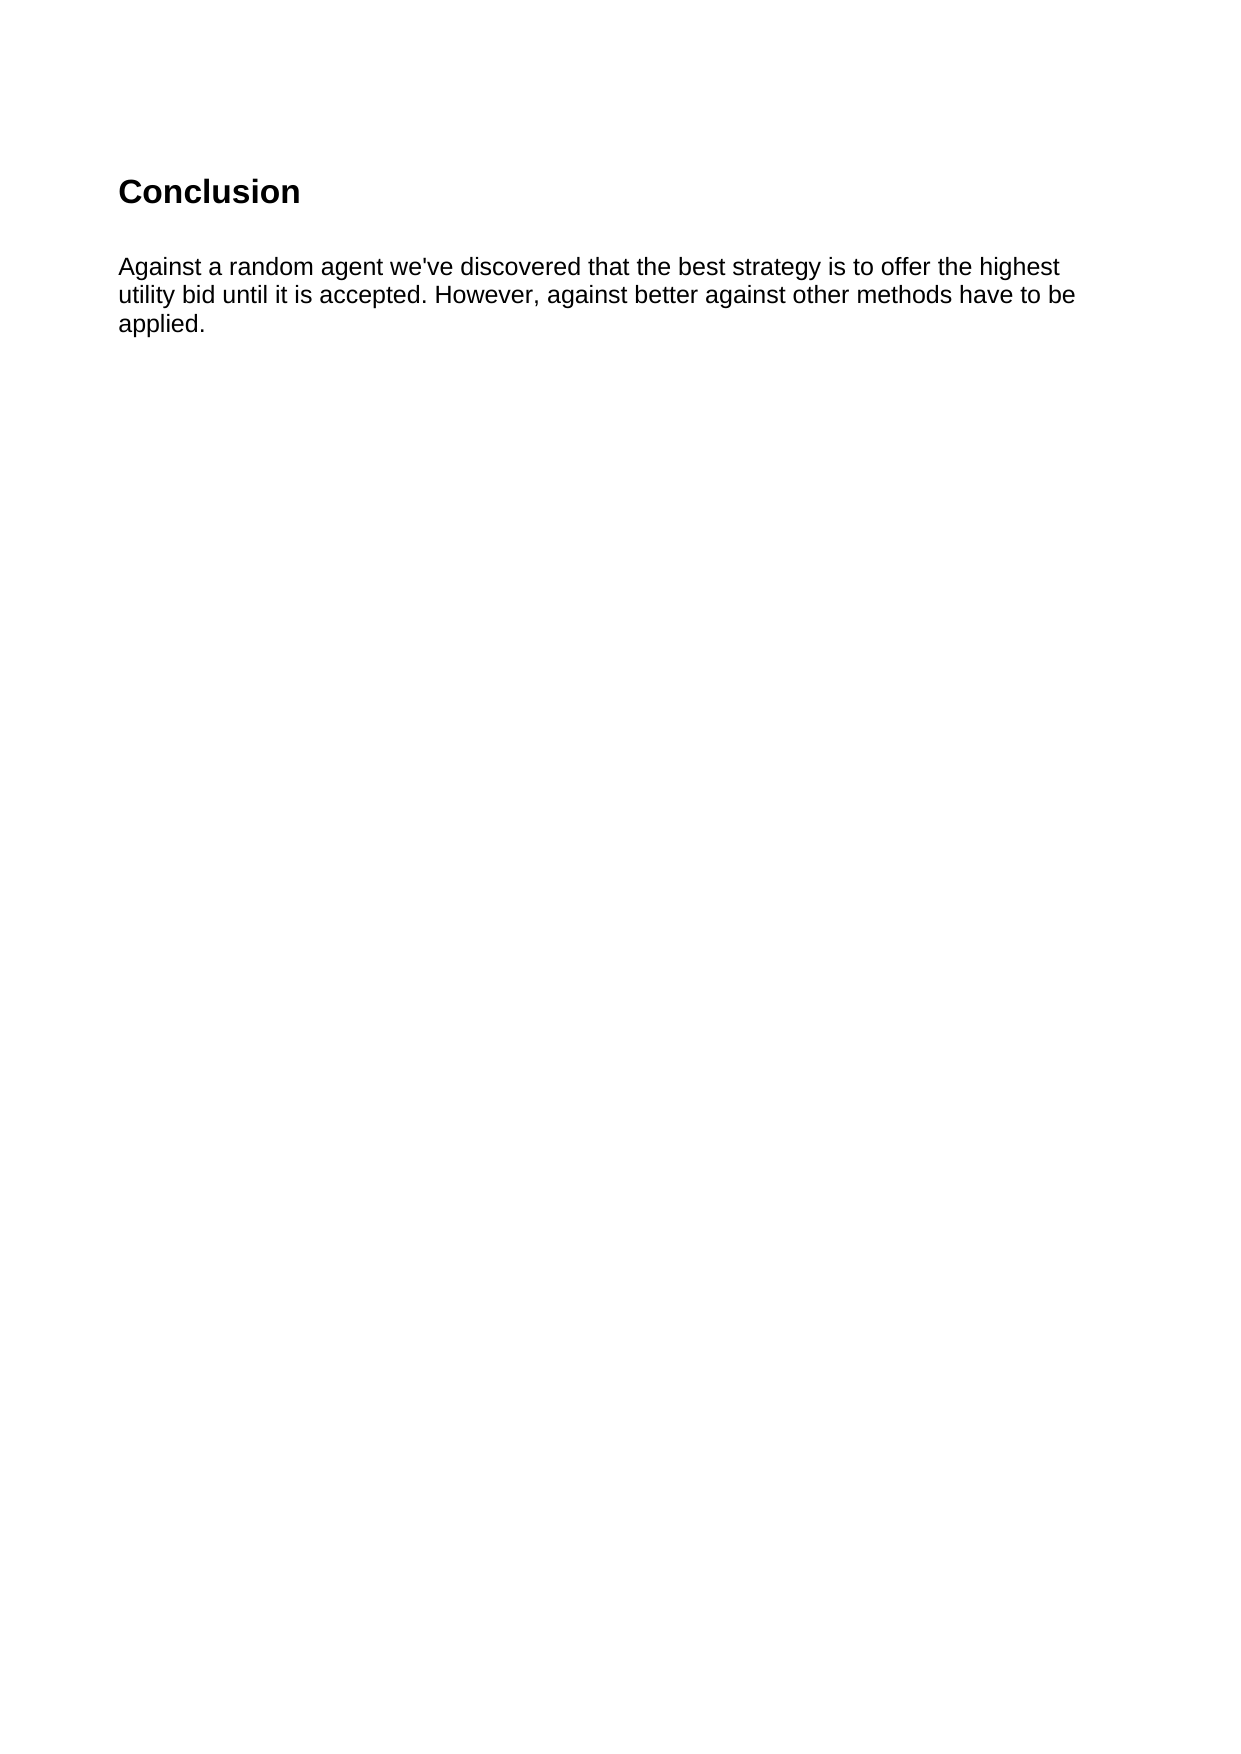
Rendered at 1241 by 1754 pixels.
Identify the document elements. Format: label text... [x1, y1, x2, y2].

text Against a random agent we've discovered that the best strategy is to offer the highest utility bid until it is accepted. However, against better against other methods have to be applied. [118, 252, 1122, 338]
subtitle Conclusion [118, 172, 1122, 211]
